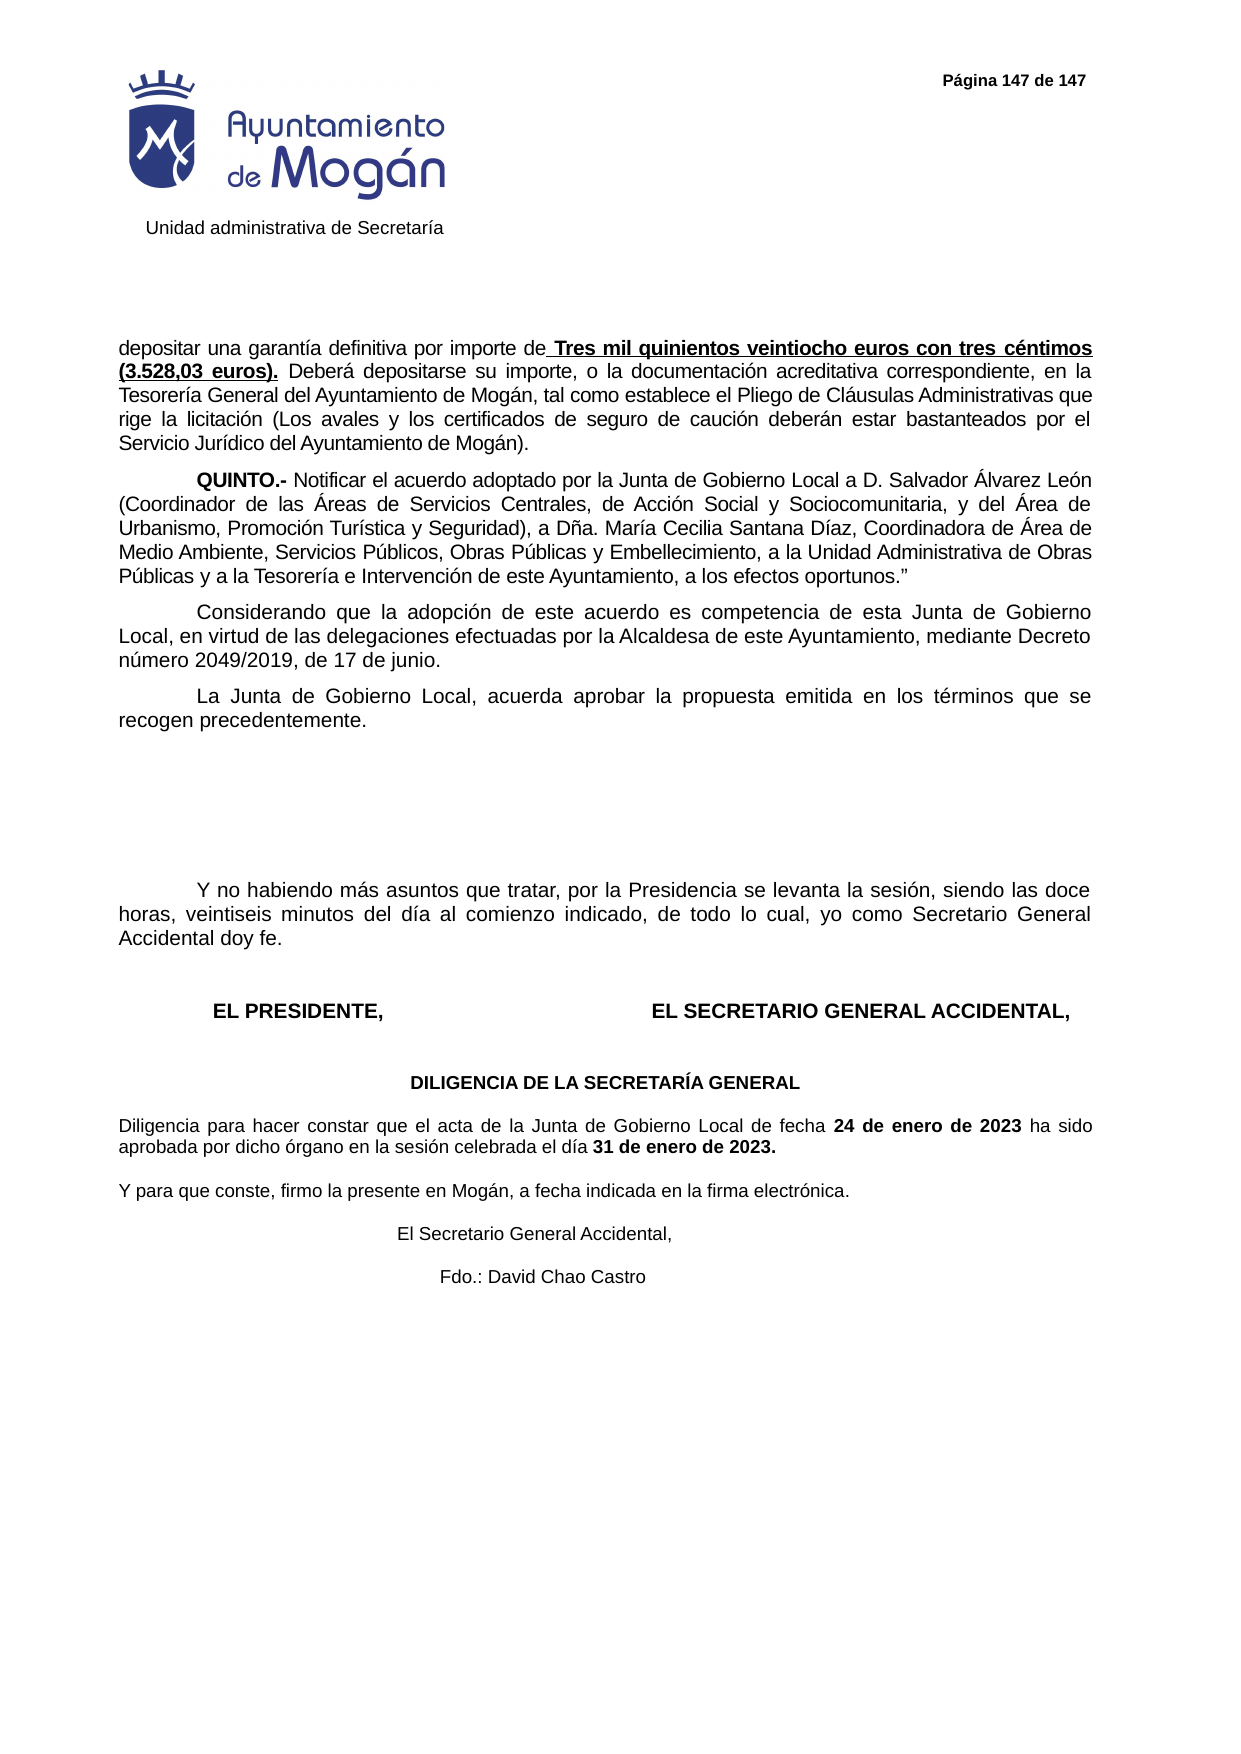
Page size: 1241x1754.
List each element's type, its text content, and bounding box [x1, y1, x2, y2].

text El Secretario General Accidental, [118, 1222, 1092, 1244]
text Considerando que la adopción de este acuerdo es competencia de esta Junta de Gobierno Local, en virtud de las delegaciones efectuadas por la Alcaldesa de este Ayuntamiento, mediante Decreto número 2049/2019, de 17 de junio. [118, 600, 1092, 672]
text depositar una garantía definitiva por importe de Tres mil quinientos veintiocho euros con tres céntimos (3.528,03 euros). Deberá depositarse su importe, o la documentación acreditativa correspondiente, en la Tesorería General del Ayuntamiento de Mogán, tal como establece el Pliego de Cláusulas Administrativas que rige la licitación (Los avales y los certificados de seguro de caución deberán estar bastanteados por el Servicio Jurídico del Ayuntamiento de Mogán). [118, 335, 1092, 455]
picture [128, 70, 445, 206]
text QUINTO.- Notificar el acuerdo adoptado por la Junta de Gobierno Local a D. Salvador Álvarez León (Coordinador de las Áreas de Servicios Centrales, de Acción Social y Sociocomunitaria, y del Área de Urbanismo, Promoción Turística y Seguridad), a Dña. María Cecilia Santana Díaz, Coordinadora de Área de Medio Ambiente, Servicios Públicos, Obras Públicas y Embellecimiento, a la Unidad Administrativa de Obras Públicas y a la Tesorería e Intervención de este Ayuntamiento, a los efectos oportunos.” [118, 468, 1092, 587]
text Y no habiendo más asuntos que tratar, por la Presidencia se levanta la sesión, siendo las doce horas, veintiseis minutos del día al comienzo indicado, de todo lo cual, yo como Secretario General Accidental doy fe. [118, 878, 1092, 950]
text DILIGENCIA DE LA SECRETARÍA GENERAL [118, 1072, 1092, 1093]
text La Junta de Gobierno Local, acuerda aprobar la propuesta emitida en los términos que se recogen precedentemente. [118, 684, 1092, 732]
text Diligencia para hacer constar que el acta de la Junta de Gobierno Local de fecha 24 de enero de 2023 ha sido aprobada por dicho órgano en la sesión celebrada el día 31 de enero de 2023. [118, 1115, 1092, 1158]
text Y para que conste, firmo la presente en Mogán, a fecha indicada en la firma electrónica. [118, 1179, 1092, 1201]
text Fdo.: David Chao Castro [118, 1266, 1092, 1287]
text EL PRESIDENTE, EL SECRETARIO GENERAL ACCIDENTAL, [118, 999, 1092, 1023]
